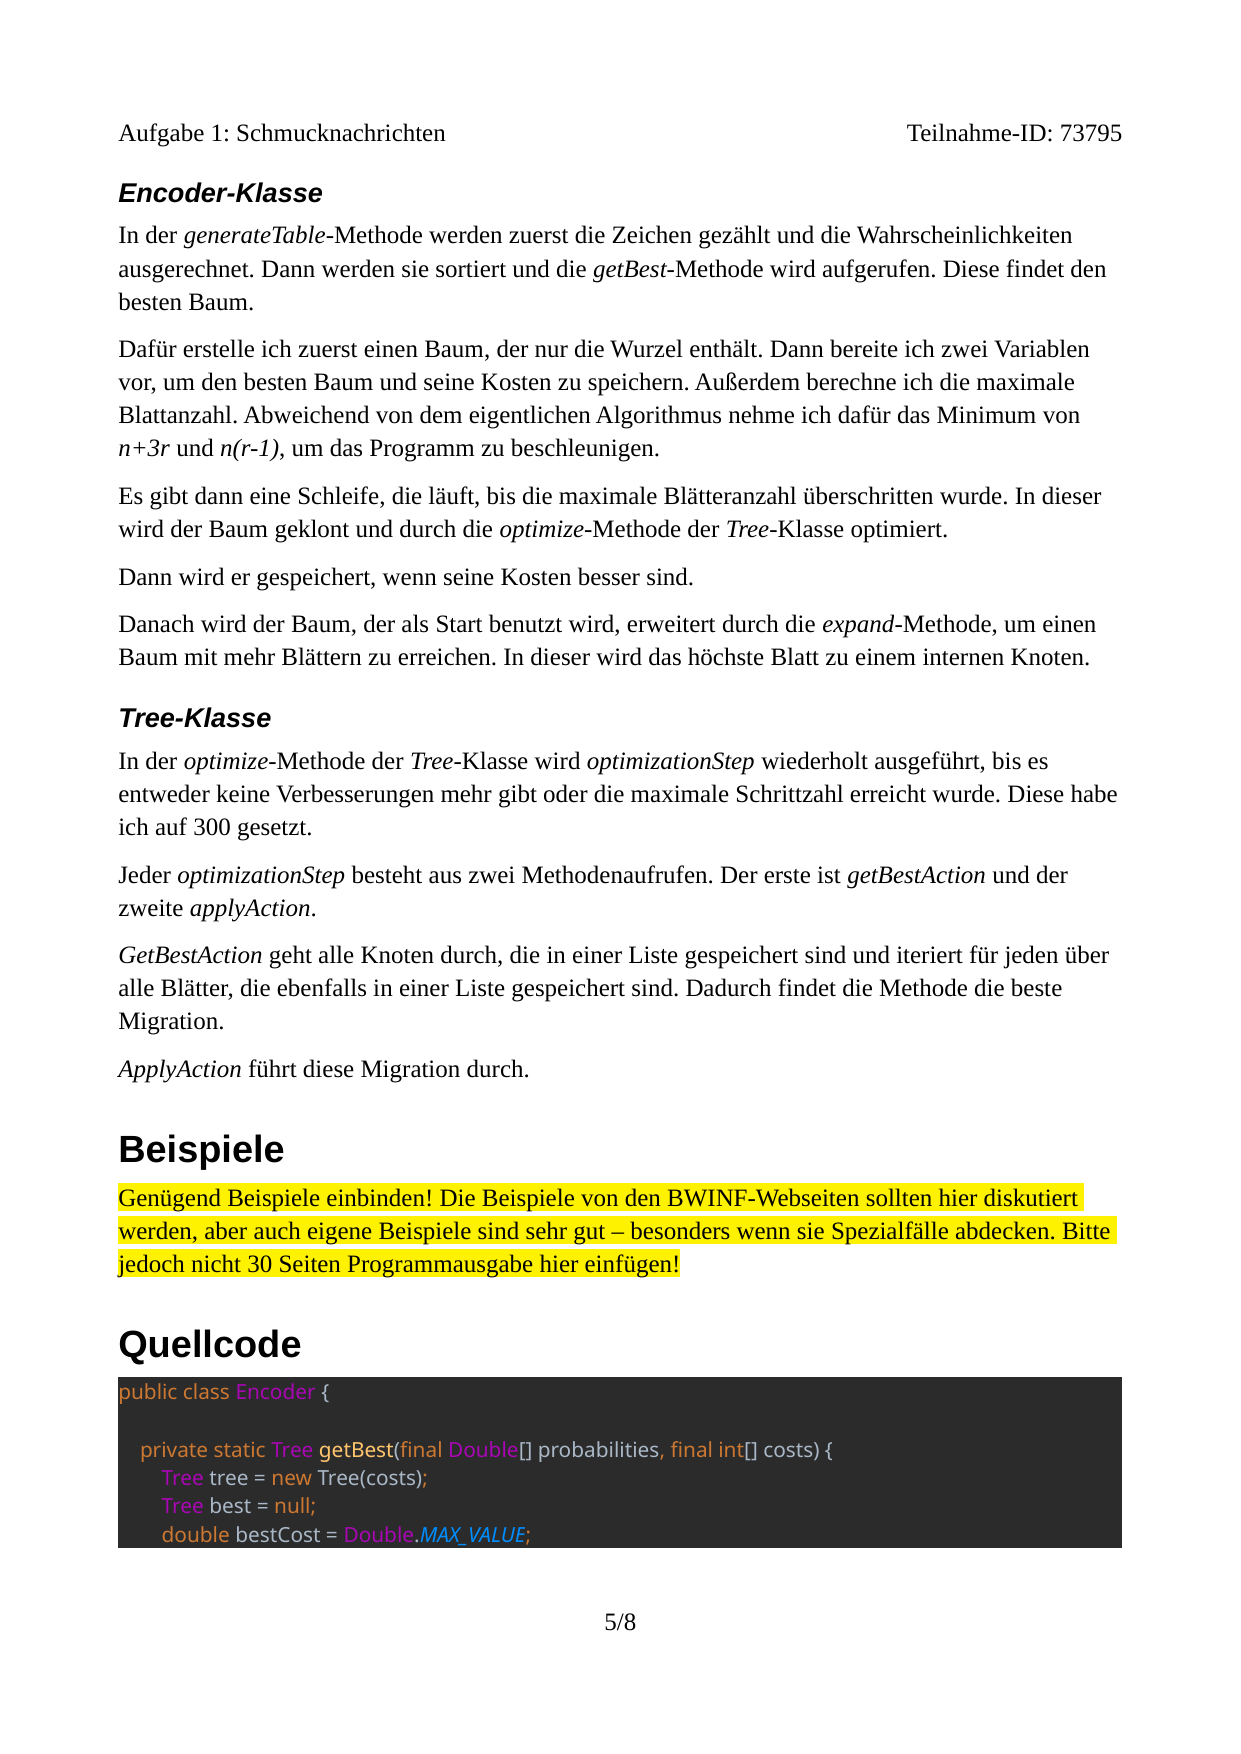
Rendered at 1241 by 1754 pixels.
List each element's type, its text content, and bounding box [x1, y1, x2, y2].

text Danach wird der Baum, der als Start benutzt wird, erweitert durch die expand-Methode, um einen Baum mit mehr Blättern zu erreichen. In dieser wird das höchste Blatt zu einem internen Knoten. [118, 609, 1122, 671]
text In der generateTable-Methode werden zuerst die Zeichen gezählt und die Wahrscheinlichkeiten ausgerechnet. Dann werden sie sortiert und die getBest-Methode wird aufgerufen. Diese findet den besten Baum. [118, 221, 1122, 315]
text GetBestAction geht alle Knoten durch, die in einer Liste gespeichert sind und iteriert für jeden über alle Blätter, die ebenfalls in einer Liste gespeichert sind. Dadurch findet die Methode die beste Migration. [118, 940, 1122, 1035]
text Genügend Beispiele einbinden! Die Beispiele von den BWINF-Webseiten sollten hier diskutiert werden, aber auch eigene Beispiele sind sehr gut – besonders wenn sie Spezialfälle abdecken. Bitte jedoch nicht 30 Seiten Programmausgabe hier einfügen! [118, 1183, 1122, 1277]
subtitle Tree-Klasse [118, 702, 1122, 733]
text In der optimize-Methode der Tree-Klasse wird optimizationStep wiederholt ausgeführt, bis es entweder keine Verbesserungen mehr gibt oder die maximale Schrittzahl erreicht wurde. Diese habe ich auf 300 gesetzt. [118, 746, 1122, 841]
text Dafür erstelle ich zuerst einen Baum, der nur die Wurzel enthält. Dann bereite ich zwei Variablen vor, um den besten Baum und seine Kosten zu speichern. Außerdem berechne ich die maximale Blattanzahl. Abweichend von dem eigentlichen Algorithmus nehme ich dafür das Minimum von n+3r und n(r-1), um das Programm zu beschleunigen. [118, 334, 1122, 462]
text Dann wird er gespeichert, wenn seine Kosten besser sind. [118, 562, 1122, 590]
text public class Encoder { [118, 1377, 1122, 1406]
subtitle Quellcode [118, 1321, 1122, 1365]
text ApplyAction führt diese Migration durch. [118, 1054, 1122, 1083]
text Es gibt dann eine Schleife, die läuft, bis die maximale Blätteranzahl überschritten wurde. In dieser wird der Baum geklont und durch die optimize-Methode der Tree­-Klasse optimiert. [118, 481, 1122, 543]
text Jeder optimizationStep besteht aus zwei Methodenaufrufen. Der erste ist getBestAction und der zweite applyAction. [118, 860, 1122, 921]
subtitle Encoder-Klasse [118, 177, 1122, 208]
subtitle Beispiele [118, 1127, 1122, 1170]
text private static Tree getBest(final Double[] probabilities, final int[] costs) { Tree tree = new Tree(costs); Tree best = null; double bestCost = Double.MAX_VALUE; [118, 1435, 1122, 1548]
